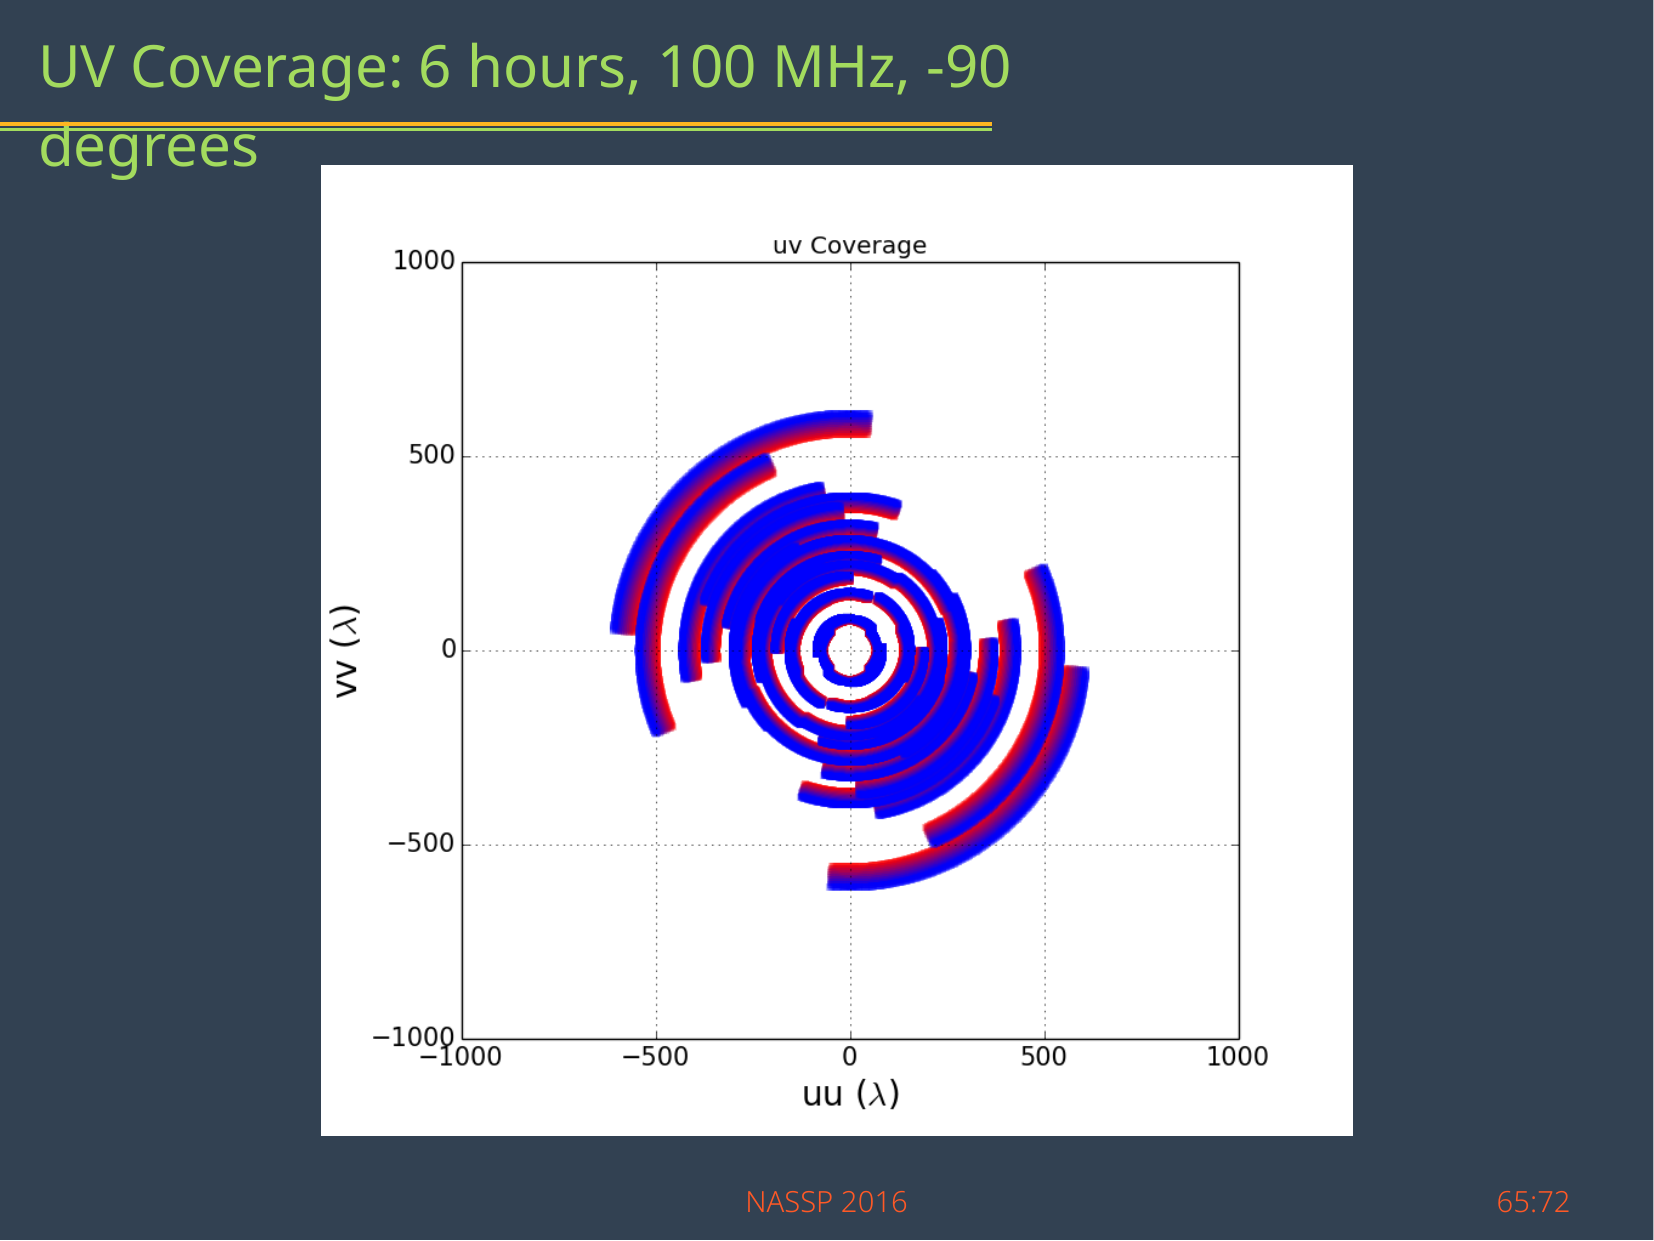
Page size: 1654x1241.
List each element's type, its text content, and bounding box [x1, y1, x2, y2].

text_box UV Coverage: 6 hours, 100 MHz, -90 degrees [23, 17, 1182, 103]
picture [321, 165, 1353, 1136]
